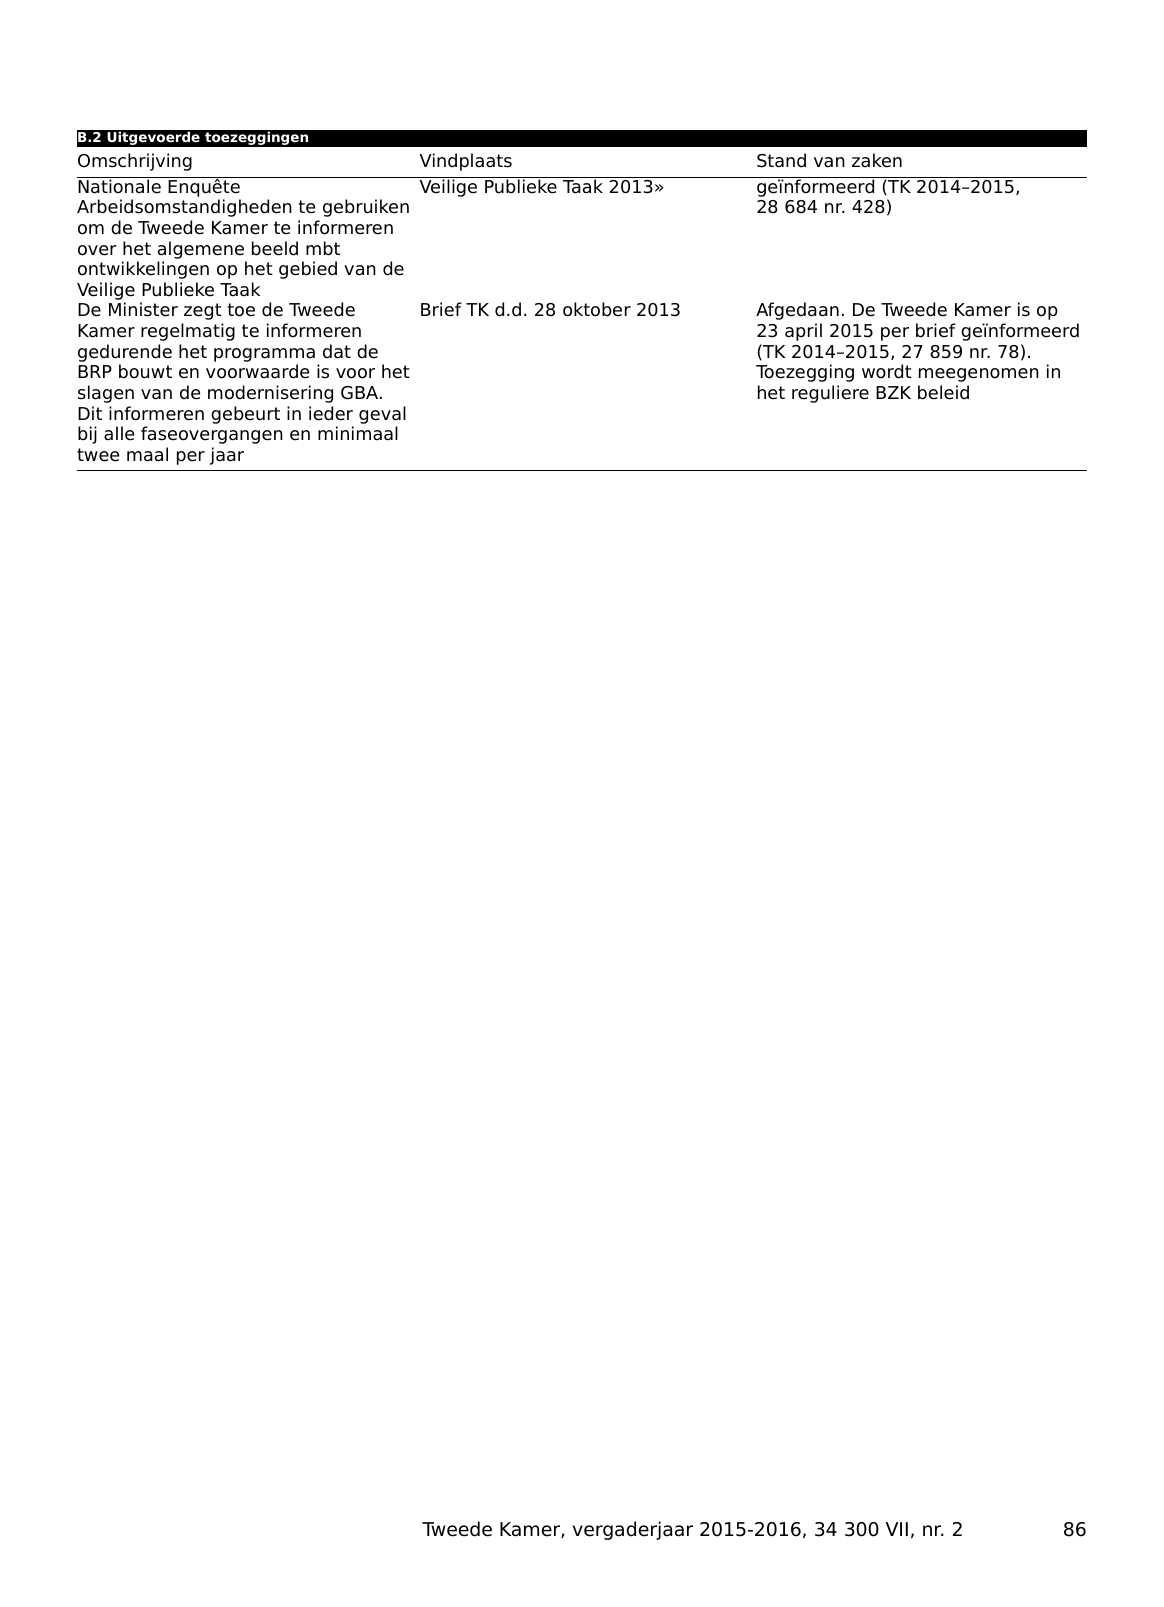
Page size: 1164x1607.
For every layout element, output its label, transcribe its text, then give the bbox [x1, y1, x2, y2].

table_cell geïnformeerd (TK 2014–2015, 28 684 nr. 428) [750, 178, 1087, 300]
table_cell Nationale Enquête Arbeidsomstandigheden te gebruiken om de Tweede Kamer te informeren over het algemene beeld mbt ontwikkelingen op het gebied van de Veilige Publieke Taak [77, 178, 413, 300]
table_cell Afgedaan. De Tweede Kamer is op 23 april 2015 per brief geïnformeerd (TK 2014–2015, 27 859 nr. 78). Toezegging wordt meegenomen in het reguliere BZK beleid [750, 300, 1087, 470]
table_cell De Minister zegt toe de Tweede Kamer regelmatig te informeren gedurende het programma dat de BRP bouwt en voorwaarde is voor het slagen van de modernisering GBA. Dit informeren gebeurt in ieder geval bij alle faseovergangen en minimaal twee maal per jaar [77, 300, 413, 470]
table_cell Veilige Publieke Taak 2013» [413, 178, 750, 300]
table_cell Vindplaats [413, 147, 750, 177]
table_cell Omschrijving [77, 147, 413, 177]
table_cell Stand van zaken [750, 147, 1087, 177]
table_header B.2 Uitgevoerde toezeggingen [77, 130, 1087, 146]
table_cell Brief TK d.d. 28 oktober 2013 [413, 300, 750, 470]
